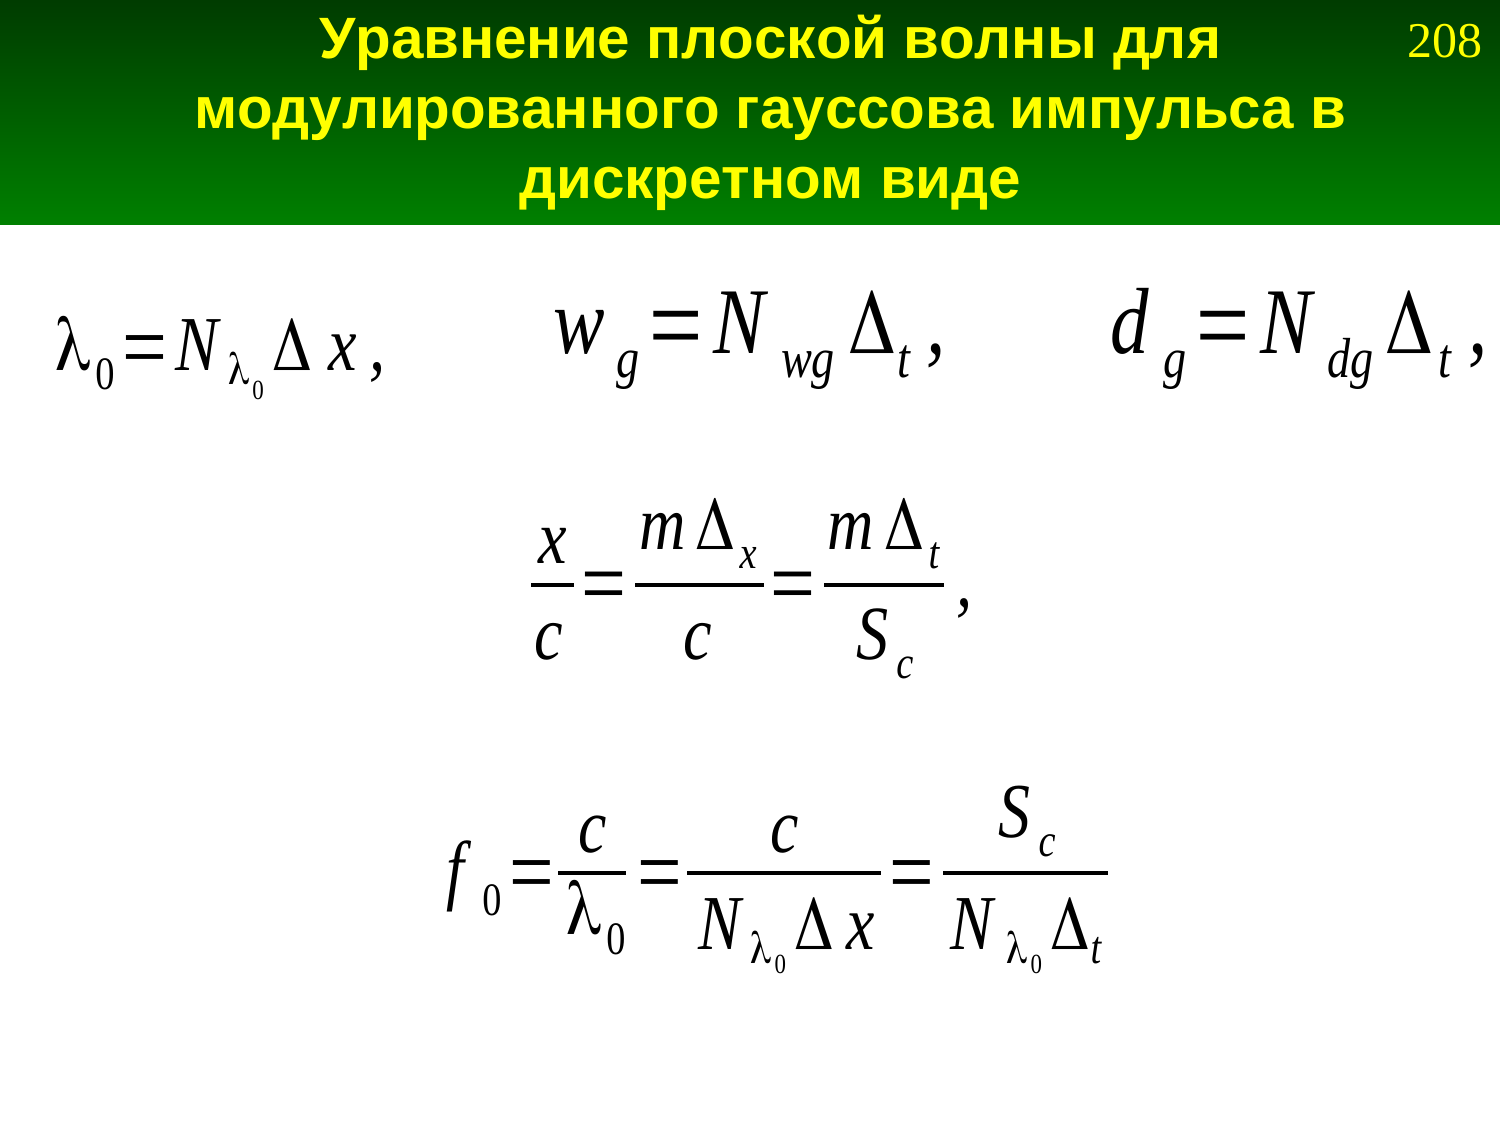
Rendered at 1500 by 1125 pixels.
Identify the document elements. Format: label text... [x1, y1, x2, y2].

chart [510, 482, 990, 689]
chart [39, 302, 402, 405]
chart [418, 769, 1127, 981]
chart [534, 271, 966, 390]
chart [1090, 271, 1500, 390]
title Уравнение плоской волны для модулированного гауссова импульса в дискретном виде [100, 0, 1441, 219]
